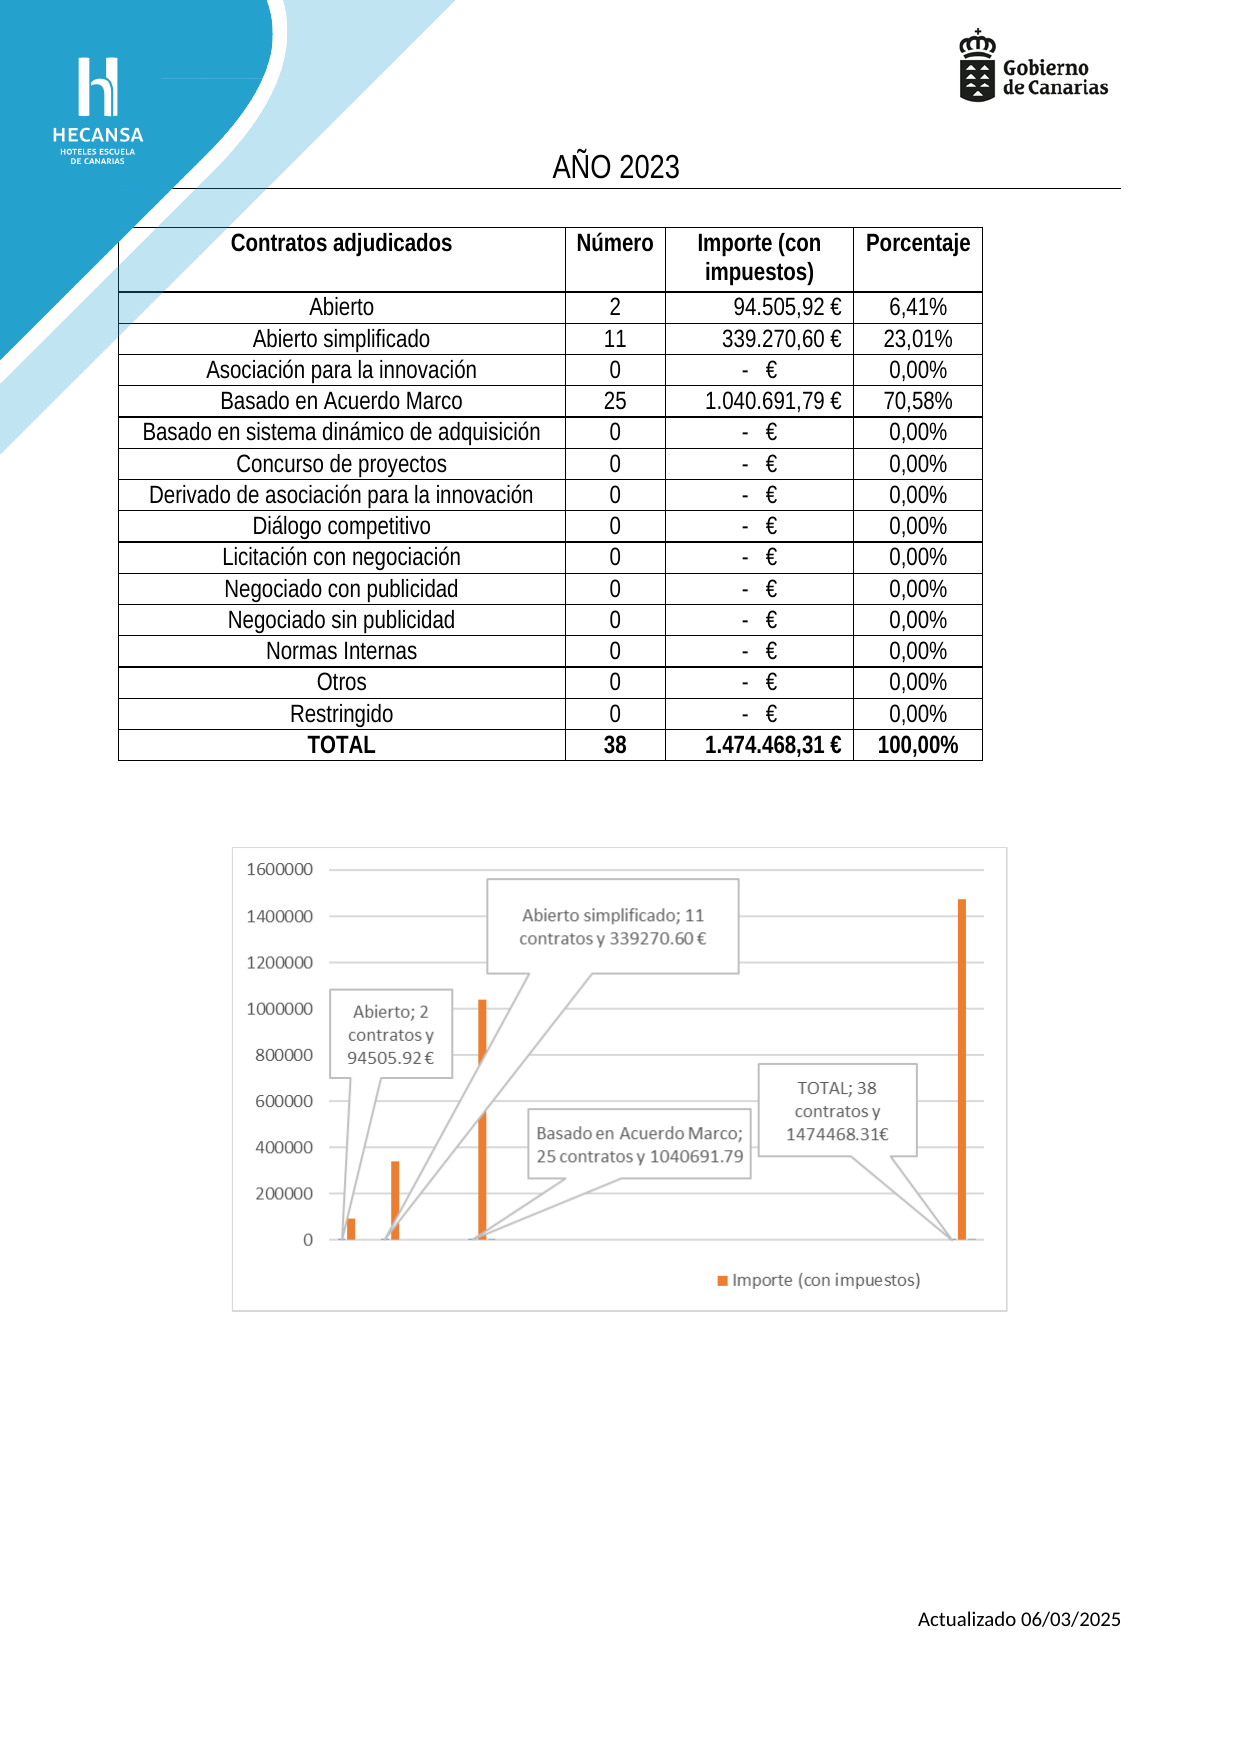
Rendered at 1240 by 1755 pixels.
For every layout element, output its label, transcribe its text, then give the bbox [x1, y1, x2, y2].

table_cell 70,58% [854, 386, 982, 416]
table_cell 0 [566, 449, 665, 479]
table_cell Diálogo competitivo [119, 511, 565, 541]
table_cell 0 [566, 355, 665, 385]
table_cell - € [666, 636, 853, 666]
table_header Importe (con impuestos) [666, 228, 853, 291]
table_cell 0 [566, 574, 665, 604]
table_cell 25 [566, 386, 665, 416]
table_cell 0,00% [854, 449, 982, 479]
table_cell Negociado con publicidad [119, 574, 565, 604]
table_cell Restringido [119, 699, 565, 729]
table_cell Basado en Acuerdo Marco [119, 386, 565, 416]
table_cell Otros [119, 668, 565, 698]
table_header Número [566, 228, 665, 291]
table_cell - € [666, 418, 853, 448]
table_cell 0 [566, 699, 665, 729]
table_cell Derivado de asociación para la innovación [119, 480, 565, 510]
table_cell Concurso de proyectos [119, 449, 565, 479]
table_cell 0,00% [854, 636, 982, 666]
table_cell Negociado sin publicidad [119, 605, 565, 635]
table_cell 94.505,92 € [666, 293, 853, 323]
table_cell 0 [566, 418, 665, 448]
table_cell Normas Internas [119, 636, 565, 666]
table_header [119, 228, 155, 264]
table_cell - € [666, 511, 853, 541]
table_cell 0 [566, 605, 665, 635]
text AÑO 2023 [268, 148, 1121, 188]
table_cell - € [666, 668, 853, 698]
table_cell - € [666, 605, 853, 635]
table_cell 0,00% [854, 668, 982, 698]
table_cell - € [666, 449, 853, 479]
table_cell Licitación con negociación [119, 543, 565, 573]
table_cell 0,00% [854, 511, 982, 541]
table_cell 2 [566, 293, 665, 323]
table_cell - € [666, 574, 853, 604]
table_cell 0,00% [854, 543, 982, 573]
table_cell 339.270,60 € [666, 324, 853, 354]
table_cell 100,00% [854, 730, 982, 760]
table_header Porcentaje [854, 228, 982, 291]
text [174, 148, 234, 188]
table_cell 0,00% [854, 480, 982, 510]
table_cell 23,01% [854, 324, 982, 354]
table_cell TOTAL [119, 730, 565, 760]
table_cell - € [666, 699, 853, 729]
table_cell 38 [566, 730, 665, 760]
table_cell 0 [566, 668, 665, 698]
table_cell 6,41% [854, 293, 982, 323]
table_cell - € [666, 543, 853, 573]
table_cell 0,00% [854, 418, 982, 448]
table_cell 0 [566, 543, 665, 573]
table_cell 0,00% [854, 355, 982, 385]
table_header Contratos adjudicados [165, 228, 565, 291]
table_cell - € [666, 355, 853, 385]
table_cell Asociación para la innovación [119, 355, 565, 385]
table_cell - € [666, 480, 853, 510]
table_cell 11 [566, 324, 665, 354]
table_cell 1.474.468,31 € [666, 730, 853, 760]
table_cell 0,00% [854, 605, 982, 635]
table_cell Abierto [133, 293, 565, 323]
table_cell Abierto simplificado [119, 324, 565, 354]
table_cell 0 [566, 480, 665, 510]
table_cell 0 [566, 511, 665, 541]
table_cell 0,00% [854, 574, 982, 604]
table_cell 0 [566, 636, 665, 666]
table_cell 0,00% [854, 699, 982, 729]
table_cell Basado en sistema dinámico de adquisición [119, 418, 565, 448]
table_cell 1.040.691,79 € [666, 386, 853, 416]
